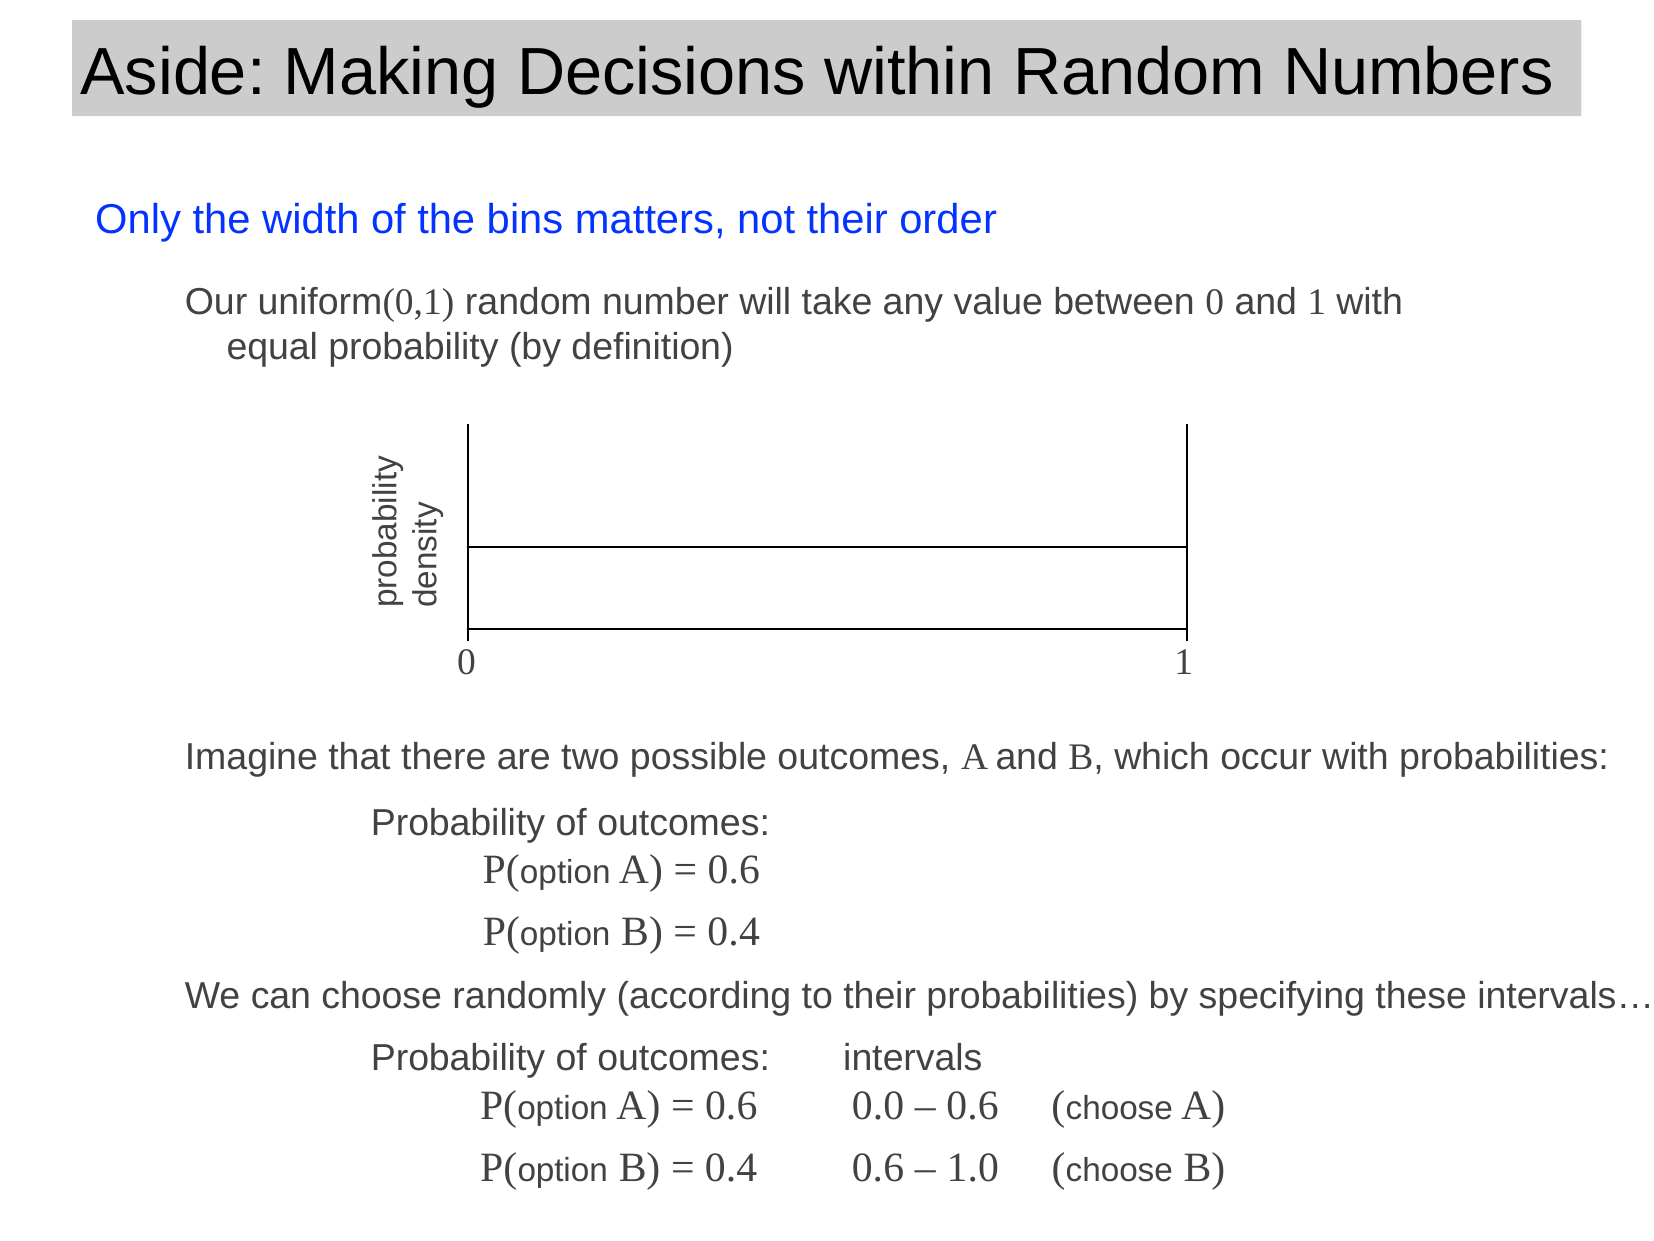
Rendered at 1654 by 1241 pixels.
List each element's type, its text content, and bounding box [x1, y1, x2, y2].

text_box Imagine that there are two possible outcomes, A and B, which occur with probabilities: [176, 723, 1625, 786]
text_box probability density [354, 438, 452, 617]
text_box P(option A) = 0.6 [474, 833, 832, 895]
text_box 1 [1166, 628, 1202, 691]
text_box Probability of outcomes: intervals [362, 1025, 1654, 1087]
text_box P(option A) = 0.6 0.0 – 0.6 (choose A) [471, 1069, 1234, 1131]
text_box Probability of outcomes: [362, 789, 1654, 852]
text_box We can choose randomly (according to their probabilities) by specifying these intervals… [176, 963, 1654, 1025]
text_box Our uniform(0,1) random number will take any value between 0 and 1 with equal probability (by definition) [176, 268, 1508, 376]
text_box P(option B) = 0.4 0.6 – 1.0 (choose B) [471, 1131, 1234, 1198]
text_box Only the width of the bins matters, not their order [86, 183, 1495, 251]
text_box 0 [448, 628, 485, 691]
text_box Aside: Making Decisions within Random Numbers [72, 20, 1582, 117]
text_box P(option B) = 0.4 [474, 895, 842, 963]
